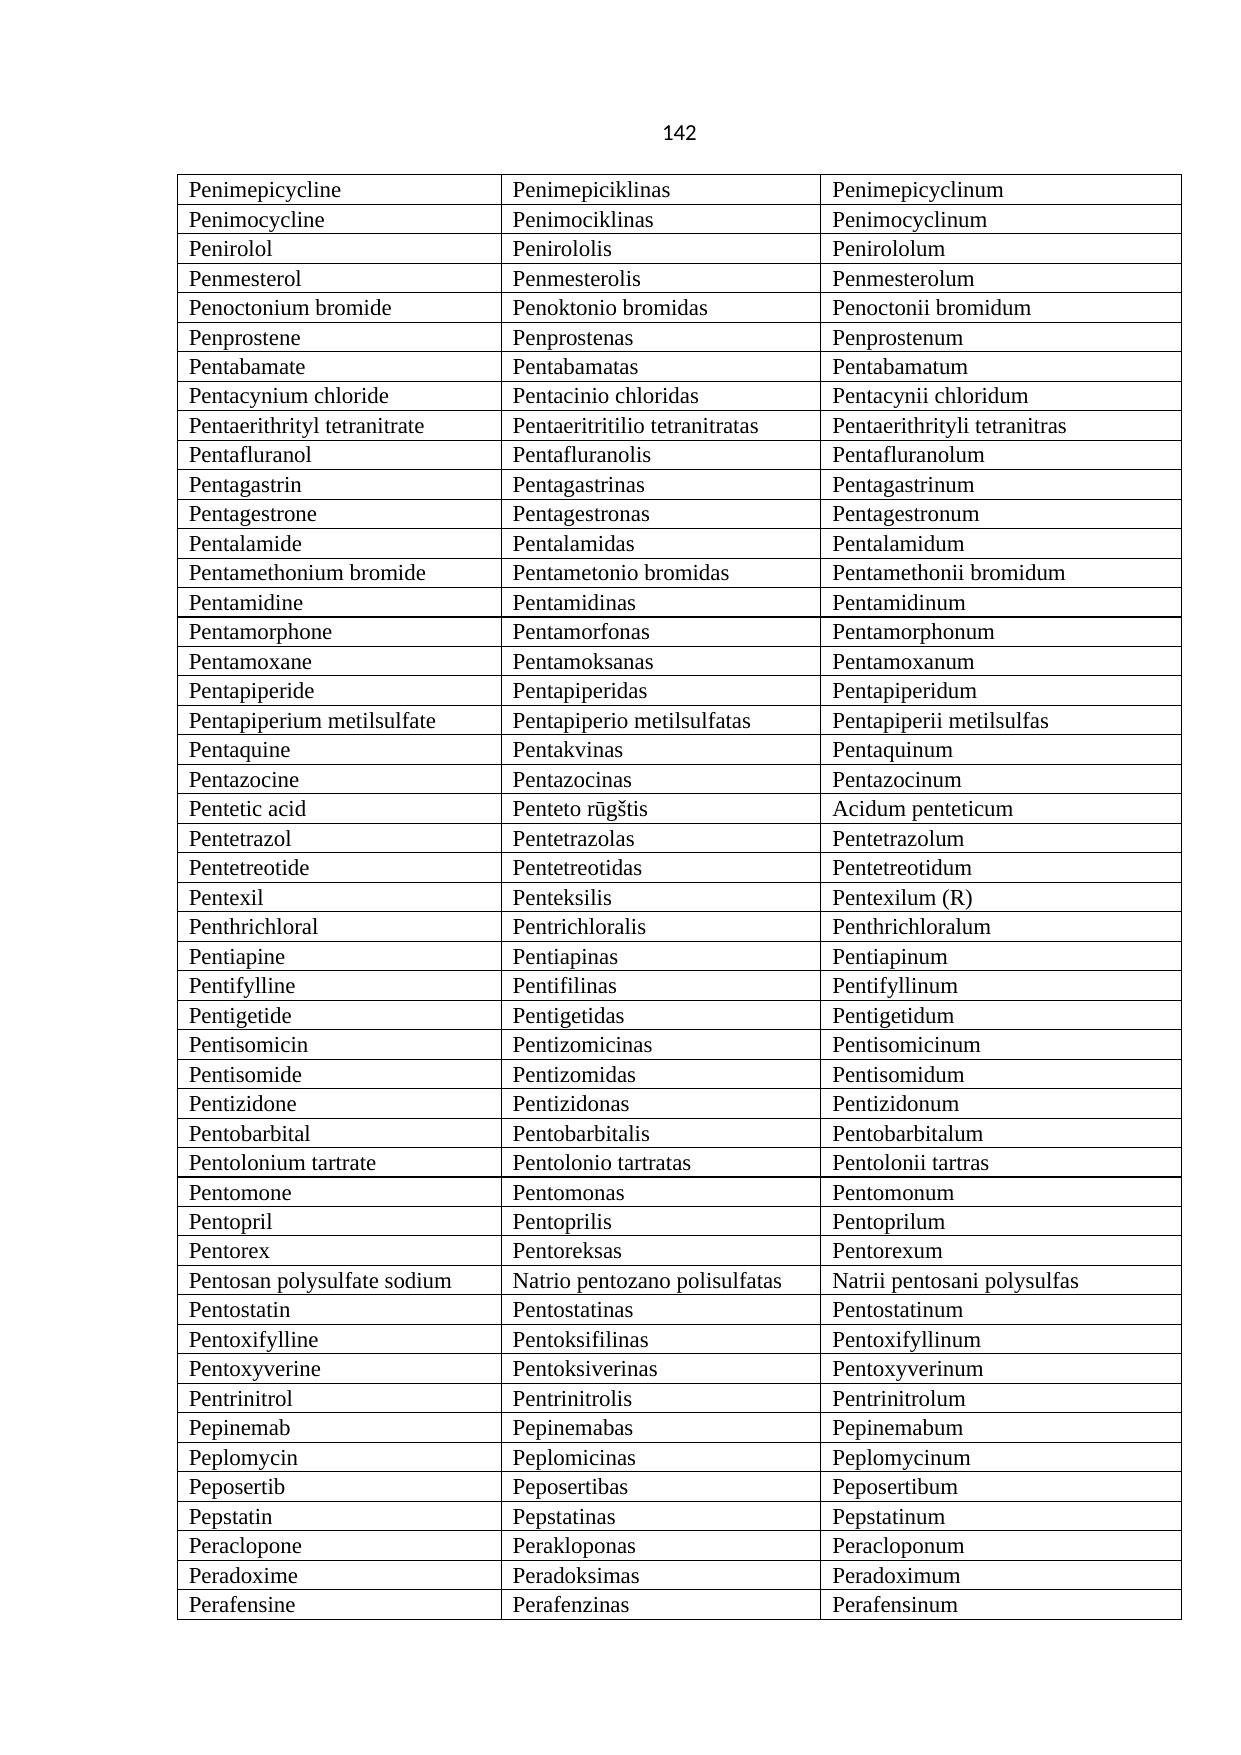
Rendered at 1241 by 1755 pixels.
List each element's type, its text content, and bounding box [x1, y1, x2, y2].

table_cell Pentazocinum [821, 765, 1181, 793]
table_cell Pentetic acid [178, 794, 501, 823]
table_cell Pentapiperidum [821, 676, 1181, 705]
table_cell Pentalamide [178, 529, 501, 557]
table_cell Pentamorphonum [821, 618, 1181, 646]
table_cell Penmesterolis [502, 264, 820, 292]
table_cell Pentigetidas [502, 1001, 820, 1029]
table_cell Pentacinio chloridas [502, 382, 820, 410]
table_cell Peradoxime [178, 1561, 501, 1589]
table_cell Pentagastrin [178, 470, 501, 498]
table_cell Pentagastrinas [502, 470, 820, 498]
table_cell Pentoxifyllinum [821, 1325, 1181, 1353]
table_cell Pentapiperium metilsulfate [178, 706, 501, 734]
table_cell Penprostene [178, 323, 501, 351]
table_cell Peradoximum [821, 1561, 1181, 1589]
table_cell Pentrichloralis [502, 912, 820, 941]
table_cell Natrii pentosani polysulfas [821, 1266, 1181, 1294]
table_cell Penirolol [178, 234, 501, 263]
table_cell Pentazocine [178, 765, 501, 793]
table_cell Pentafluranol [178, 441, 501, 469]
table_cell Penteto rūgštis [502, 794, 820, 823]
table_cell Pentametonio bromidas [502, 559, 820, 587]
table_cell Pentiapinas [502, 942, 820, 970]
table_cell Pentostatinum [821, 1295, 1181, 1324]
table_cell Pentafluranolum [821, 441, 1181, 469]
table_cell Pentagestronas [502, 500, 820, 528]
table_cell Pentetreotide [178, 853, 501, 882]
table_cell Penprostenas [502, 323, 820, 351]
table_cell Pentamorfonas [502, 618, 820, 646]
table_cell Peposertibum [821, 1472, 1181, 1501]
table_cell Pentigetide [178, 1001, 501, 1029]
table_cell Pentaeritritilio tetranitratas [502, 411, 820, 439]
table_cell Natrio pentozano polisulfatas [502, 1266, 820, 1294]
table_cell Pentexil [178, 883, 501, 911]
table_cell Pentalamidum [821, 529, 1181, 557]
table_cell Pentifilinas [502, 971, 820, 999]
table_cell Pentobarbital [178, 1119, 501, 1147]
table_cell Pentrinitrolum [821, 1384, 1181, 1412]
table_cell Pentigetidum [821, 1001, 1181, 1029]
table_cell Peplomicinas [502, 1443, 820, 1471]
table_cell Pentetrazol [178, 824, 501, 852]
table_cell Pentrinitrolis [502, 1384, 820, 1412]
table_cell Pentolonium tartrate [178, 1148, 501, 1176]
table_cell Pentorexum [821, 1236, 1181, 1265]
table_cell Pentobarbitalum [821, 1119, 1181, 1147]
table_cell Penimepiciklinas [502, 175, 820, 204]
table_cell Pentomone [178, 1178, 501, 1206]
table_cell Pentiapine [178, 942, 501, 970]
table_cell Pentisomidum [821, 1060, 1181, 1088]
table_cell Perafensine [178, 1590, 501, 1619]
table_cell Pentapiperidas [502, 676, 820, 705]
table_cell Pentopril [178, 1207, 501, 1235]
table_cell Pentoxifylline [178, 1325, 501, 1353]
table_cell Pentomonas [502, 1178, 820, 1206]
table_cell Pentamidine [178, 588, 501, 616]
table_cell Pentagestronum [821, 500, 1181, 528]
table_cell Pentomonum [821, 1178, 1181, 1206]
table_cell Pentisomide [178, 1060, 501, 1088]
table_cell Penteksilis [502, 883, 820, 911]
table_cell Pentisomicinum [821, 1030, 1181, 1058]
table_cell Pentiapinum [821, 942, 1181, 970]
table_cell Pentoksifilinas [502, 1325, 820, 1353]
table_cell Pentizidone [178, 1089, 501, 1117]
table_cell Peradoksimas [502, 1561, 820, 1589]
table_cell Pentamidinas [502, 588, 820, 616]
table_cell Pepstatinas [502, 1502, 820, 1530]
table_cell Pentaerithrityl tetranitrate [178, 411, 501, 439]
table_cell Perafensinum [821, 1590, 1181, 1619]
table_cell Pentapiperii metilsulfas [821, 706, 1181, 734]
table_cell Pentakvinas [502, 735, 820, 764]
table_cell Peraclopone [178, 1531, 501, 1560]
table_cell Penimepicycline [178, 175, 501, 204]
table_cell Penimociklinas [502, 205, 820, 233]
table_cell Penimepicyclinum [821, 175, 1181, 204]
table_cell Pentexilum (R) [821, 883, 1181, 911]
table_cell Penirololum [821, 234, 1181, 263]
table_cell Pentifyllinum [821, 971, 1181, 999]
table_cell Pentoxyverine [178, 1354, 501, 1383]
table_cell Pentamorphone [178, 618, 501, 646]
table_cell Pentacynium chloride [178, 382, 501, 410]
table_cell Pentapiperide [178, 676, 501, 705]
table_cell Pentamoksanas [502, 647, 820, 675]
table_cell Penmesterolum [821, 264, 1181, 292]
table_cell Peposertib [178, 1472, 501, 1501]
table_cell Pentoxyverinum [821, 1354, 1181, 1383]
table_cell Peracloponum [821, 1531, 1181, 1560]
table_cell Pentoksiverinas [502, 1354, 820, 1383]
table_cell Penmesterol [178, 264, 501, 292]
table_cell Pepstatinum [821, 1502, 1181, 1530]
table_cell Penthrichloralum [821, 912, 1181, 941]
table_cell Pentizomicinas [502, 1030, 820, 1058]
table_cell Acidum penteticum [821, 794, 1181, 823]
table_cell Pentorex [178, 1236, 501, 1265]
table_cell Pepinemab [178, 1413, 501, 1442]
table_cell Pentizidonum [821, 1089, 1181, 1117]
table_cell Penimocyclinum [821, 205, 1181, 233]
table_cell Penoctonium bromide [178, 293, 501, 322]
table_cell Pentetreotidum [821, 853, 1181, 882]
table_cell Pentisomicin [178, 1030, 501, 1058]
table_cell Pentostatinas [502, 1295, 820, 1324]
table_cell Pentaquine [178, 735, 501, 764]
table_cell Perakloponas [502, 1531, 820, 1560]
table_cell Pentacynii chloridum [821, 382, 1181, 410]
table_cell Pentoprilis [502, 1207, 820, 1235]
table_cell Pentosan polysulfate sodium [178, 1266, 501, 1294]
table_cell Penoctonii bromidum [821, 293, 1181, 322]
table_cell Penirololis [502, 234, 820, 263]
table_cell Pentoreksas [502, 1236, 820, 1265]
table_cell Peplomycin [178, 1443, 501, 1471]
table_cell Pentolonio tartratas [502, 1148, 820, 1176]
table_cell Peplomycinum [821, 1443, 1181, 1471]
table_cell Pentamoxanum [821, 647, 1181, 675]
table_cell Penoktonio bromidas [502, 293, 820, 322]
table_cell Penthrichloral [178, 912, 501, 941]
table_cell Pentafluranolis [502, 441, 820, 469]
table_cell Pentostatin [178, 1295, 501, 1324]
table_cell Pentolonii tartras [821, 1148, 1181, 1176]
table_cell Pepinemabum [821, 1413, 1181, 1442]
table_cell Penprostenum [821, 323, 1181, 351]
table_cell Pentalamidas [502, 529, 820, 557]
table_cell Pentobarbitalis [502, 1119, 820, 1147]
table_cell Pentaquinum [821, 735, 1181, 764]
table_cell Pepinemabas [502, 1413, 820, 1442]
table_cell Pentizomidas [502, 1060, 820, 1088]
table_cell Pentetrazolum [821, 824, 1181, 852]
table_cell Pentamidinum [821, 588, 1181, 616]
table_cell Pentabamatum [821, 352, 1181, 381]
table_cell Peposertibas [502, 1472, 820, 1501]
table_cell Pentizidonas [502, 1089, 820, 1117]
table_cell Pentrinitrol [178, 1384, 501, 1412]
table_cell Pentaerithrityli tetranitras [821, 411, 1181, 439]
table_cell Pentoprilum [821, 1207, 1181, 1235]
table_cell Pentamethonium bromide [178, 559, 501, 587]
table_cell Pentetreotidas [502, 853, 820, 882]
table_cell Pentamethonii bromidum [821, 559, 1181, 587]
table_cell Pentabamatas [502, 352, 820, 381]
table_cell Pentapiperio metilsulfatas [502, 706, 820, 734]
table_cell Pentazocinas [502, 765, 820, 793]
table_cell Pentamoxane [178, 647, 501, 675]
table_cell Pentabamate [178, 352, 501, 381]
table_cell Pentifylline [178, 971, 501, 999]
table_cell Pentetrazolas [502, 824, 820, 852]
table_cell Pepstatin [178, 1502, 501, 1530]
table_cell Pentagastrinum [821, 470, 1181, 498]
table_cell Penimocycline [178, 205, 501, 233]
table_cell Pentagestrone [178, 500, 501, 528]
table_cell Perafenzinas [502, 1590, 820, 1619]
